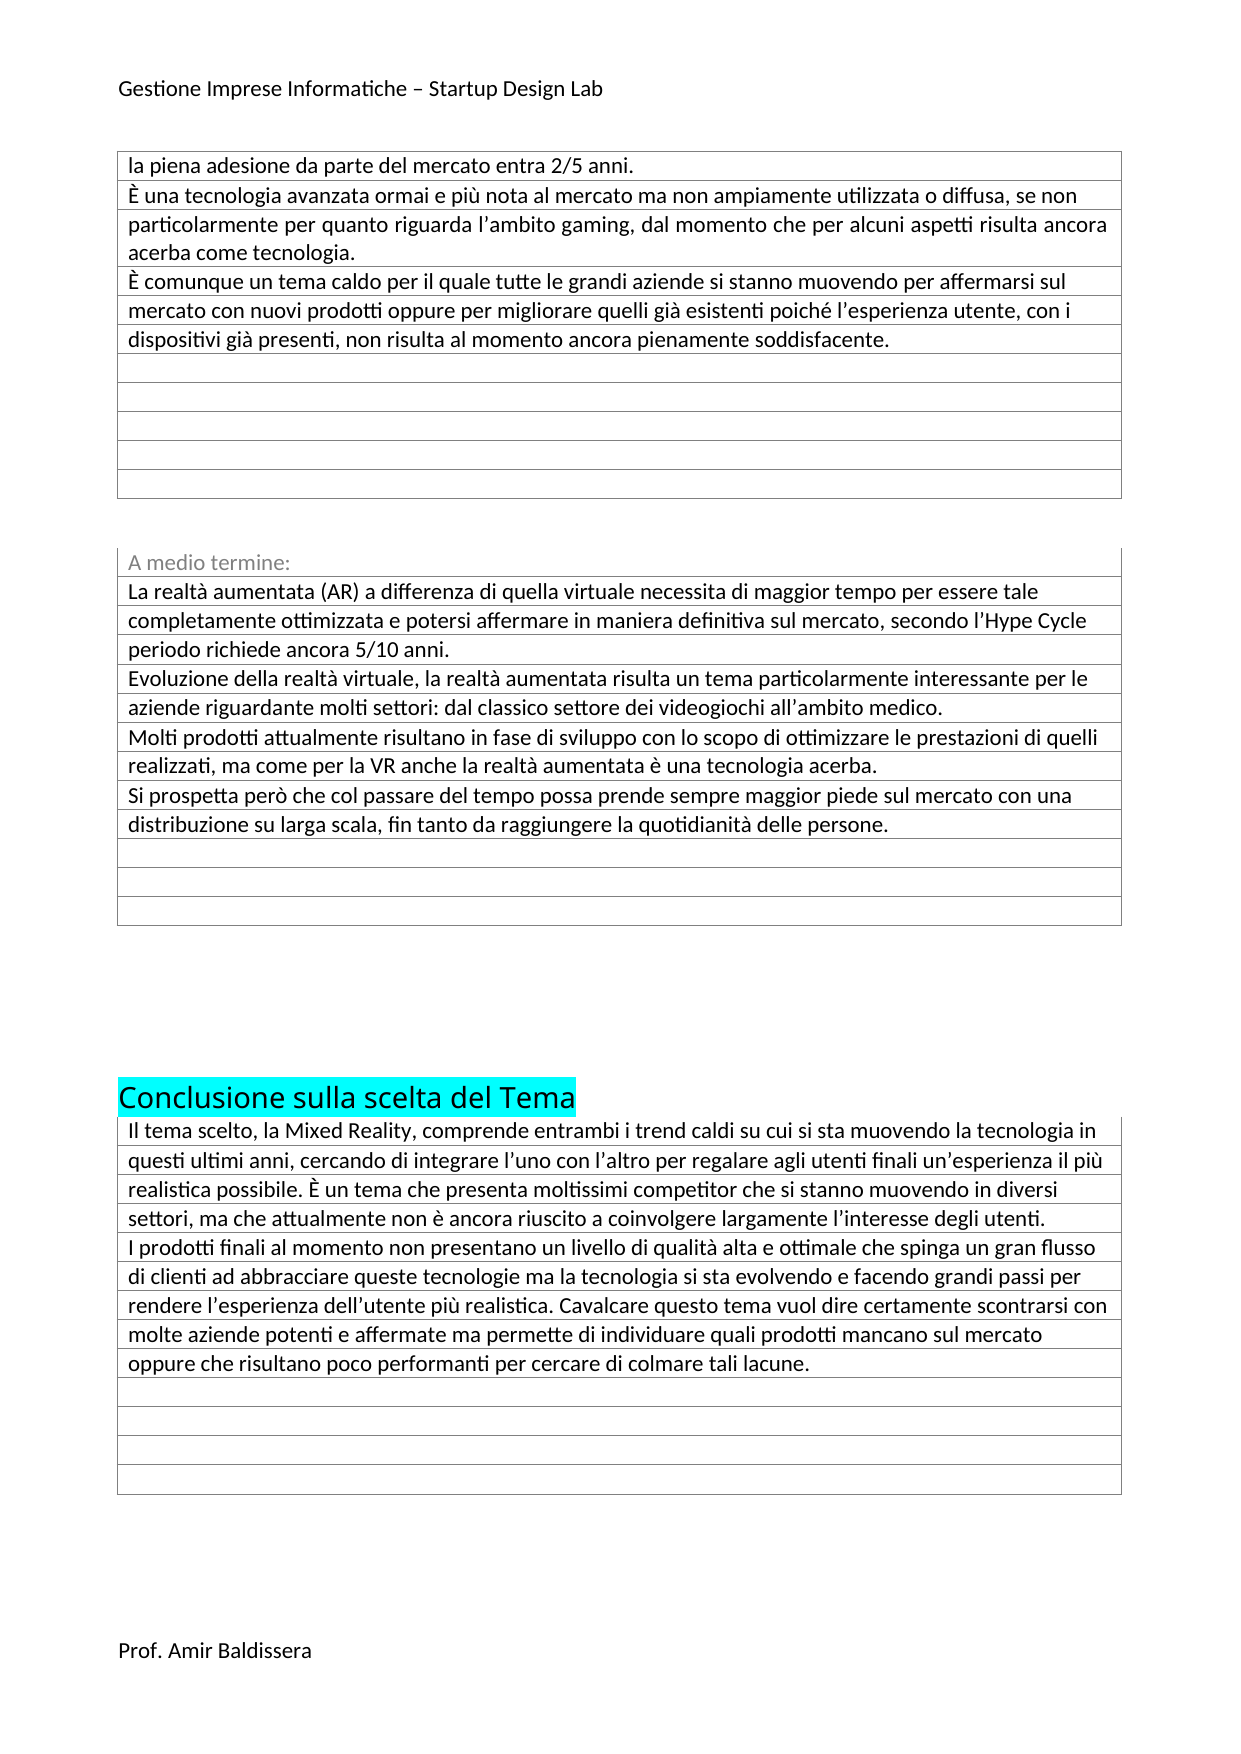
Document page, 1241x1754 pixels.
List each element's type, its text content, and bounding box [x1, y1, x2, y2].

table_cell È comunque un tema caldo per il quale tutte le grandi aziende si stanno muovendo per affermarsi sul [118, 267, 1121, 295]
table_cell di clienti ad abbracciare queste tecnologie ma la tecnologia si sta evolvendo e facendo grandi passi per [118, 1262, 1121, 1290]
table_cell rendere l’esperienza dell’utente più realistica. Cavalcare questo tema vuol dire certamente scontrarsi con [118, 1291, 1121, 1319]
table_cell Si prospetta però che col passare del tempo possa prende sempre maggior piede sul mercato con una [118, 781, 1121, 809]
table_cell realistica possibile. È un tema che presenta moltissimi competitor che si stanno muovendo in diversi [118, 1175, 1121, 1203]
table_cell periodo richiede ancora 5/10 anni. [118, 635, 1121, 663]
table_cell È una tecnologia avanzata ormai e più nota al mercato ma non ampiamente utilizzata o diffusa, se non [118, 181, 1121, 209]
table_cell molte aziende potenti e affermate ma permette di individuare quali prodotti mancano sul mercato [118, 1320, 1121, 1348]
table_cell [118, 1378, 1121, 1406]
table_cell distribuzione su larga scala, fin tanto da raggiungere la quotidianità delle persone. [118, 810, 1121, 838]
table_cell [118, 1407, 1121, 1435]
table_cell [118, 412, 1121, 440]
table_header Il tema scelto, la Mixed Reality, comprende entrambi i trend caldi su cui si sta muovendo la tecnologia in [118, 1117, 1121, 1145]
table_cell settori, ma che attualmente non è ancora riuscito a coinvolgere largamente l’interesse degli utenti. [118, 1204, 1121, 1232]
table_cell mercato con nuovi prodotti oppure per migliorare quelli già esistenti poiché l’esperienza utente, con i [118, 296, 1121, 324]
table_cell questi ultimi anni, cercando di integrare l’uno con l’altro per regalare agli utenti finali un’esperienza il più [118, 1146, 1121, 1174]
table_cell particolarmente per quanto riguarda l’ambito gaming, dal momento che per alcuni aspetti risulta ancora acerba come tecnologia. [118, 210, 1121, 266]
table_cell [118, 470, 1121, 498]
subtitle Conclusione sulla scelta del Tema [118, 1077, 1122, 1117]
table_cell [118, 354, 1121, 382]
table_cell I prodotti finali al momento non presentano un livello di qualità alta e ottimale che spinga un gran flusso [118, 1233, 1121, 1261]
table_cell dispositivi già presenti, non risulta al momento ancora pienamente soddisfacente. [118, 325, 1121, 353]
table_cell oppure che risultano poco performanti per cercare di colmare tali lacune. [118, 1349, 1121, 1377]
table_cell Molti prodotti attualmente risultano in fase di sviluppo con lo scopo di ottimizzare le prestazioni di quelli [118, 723, 1121, 751]
table_cell [118, 1465, 1121, 1493]
table_cell Evoluzione della realtà virtuale, la realtà aumentata risulta un tema particolarmente interessante per le [118, 665, 1121, 692]
table_cell [118, 868, 1121, 896]
table_cell La realtà aumentata (AR) a differenza di quella virtuale necessita di maggior tempo per essere tale [118, 577, 1121, 605]
table_cell [118, 441, 1121, 469]
table_cell la piena adesione da parte del mercato entra 2/5 anni. [118, 152, 1121, 180]
table_cell realizzati, ma come per la VR anche la realtà aumentata è una tecnologia acerba. [118, 752, 1121, 780]
table_cell [118, 839, 1121, 867]
table_cell [118, 1436, 1121, 1464]
table_cell completamente ottimizzata e potersi affermare in maniera definitiva sul mercato, secondo l’Hype Cycle [118, 606, 1121, 634]
table_header A medio termine: [118, 548, 1121, 576]
table_cell aziende riguardante molti settori: dal classico settore dei videogiochi all’ambito medico. [118, 694, 1121, 722]
table_cell [118, 383, 1121, 411]
table_cell [118, 897, 1121, 925]
